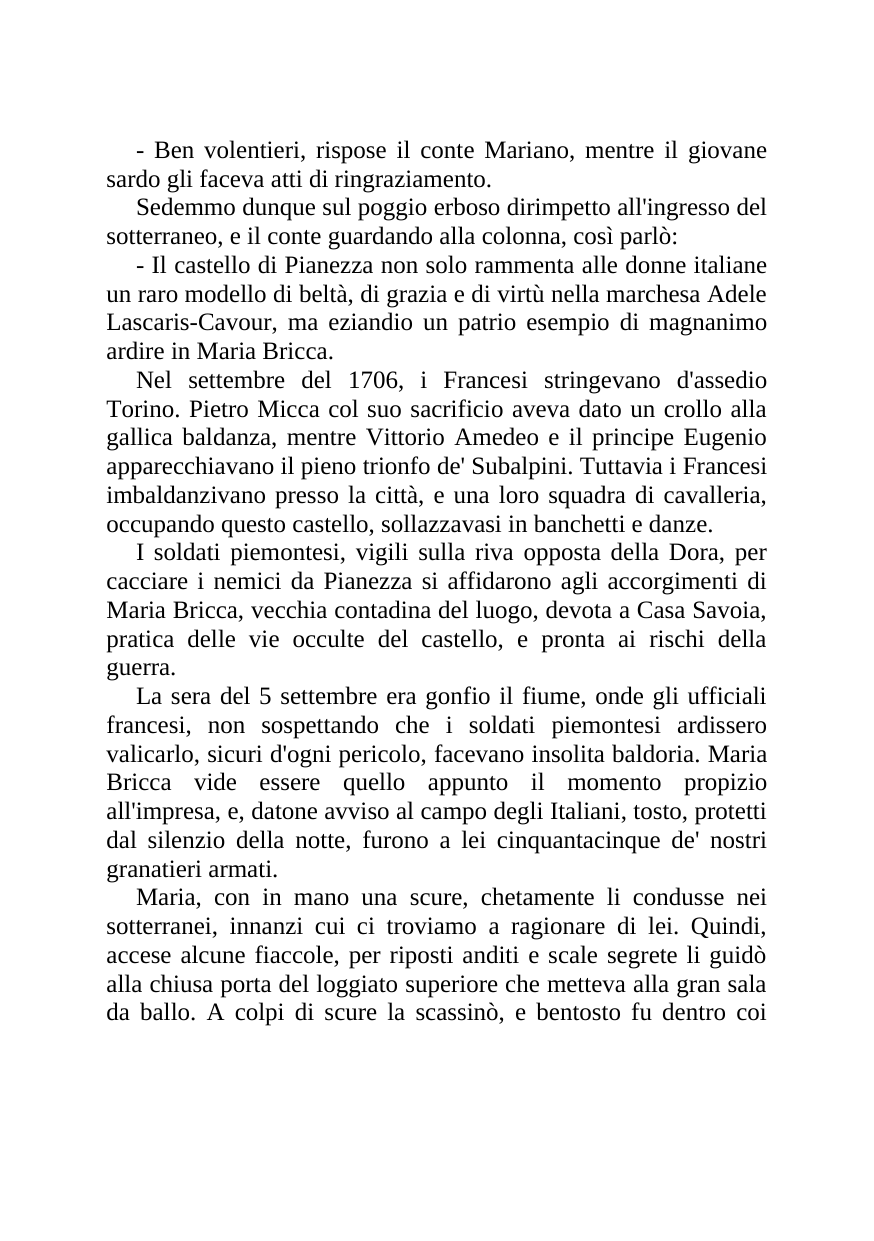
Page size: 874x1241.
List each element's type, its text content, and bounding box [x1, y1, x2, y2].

text - Il castello di Pianezza non solo rammenta alle donne italiane un raro modello di beltà, di grazia e di virtù nella marchesa Adele Lascaris-Cavour, ma eziandio un patrio esempio di magnanimo ardire in Maria Bricca. [106, 250, 768, 365]
text Maria, con in mano una scure, chetamente li condusse nei sotterranei, innanzi cui ci troviamo a ragionare di lei. Quindi, accese alcune fiaccole, per riposti anditi e scale segrete li guidò alla chiusa porta del loggiato superiore che metteva alla gran sala da ballo. A colpi di scure la scassinò, e bentosto fu dentro coi [106, 882, 768, 1026]
text I soldati piemontesi, vigili sulla riva opposta della Dora, per cacciare i nemici da Pianezza si affidarono agli accorgimenti di Maria Bricca, vecchia contadina del luogo, devota a Casa Savoia, pratica delle vie occulte del castello, e pronta ai rischi della guerra. [106, 537, 768, 681]
text La sera del 5 settembre era gonfio il fiume, onde gli ufficiali francesi, non sospettando che i soldati piemontesi ardissero valicarlo, sicuri d'ogni pericolo, facevano insolita baldoria. Maria Bricca vide essere quello appunto il momento propizio all'impresa, e, datone avviso al campo degli Italiani, tosto, protetti dal silenzio della notte, furono a lei cinquantacinque de' nostri granatieri armati. [106, 681, 768, 882]
text Nel settembre del 1706, i Francesi stringevano d'assedio Torino. Pietro Micca col suo sacrificio aveva dato un crollo alla gallica baldanza, mentre Vittorio Amedeo e il principe Eugenio apparecchiavano il pieno trionfo de' Subalpini. Tuttavia i Francesi imbaldanzivano presso la città, e una loro squadra di cavalleria, occupando questo castello, sollazzavasi in banchetti e danze. [106, 365, 768, 537]
text - Ben volentieri, rispose il conte Mariano, mentre il giovane sardo gli faceva atti di ringraziamento. [106, 135, 768, 192]
text Sedemmo dunque sul poggio erboso dirimpetto all'ingresso del sotterraneo, e il conte guardando alla colonna, così parlò: [106, 192, 768, 250]
